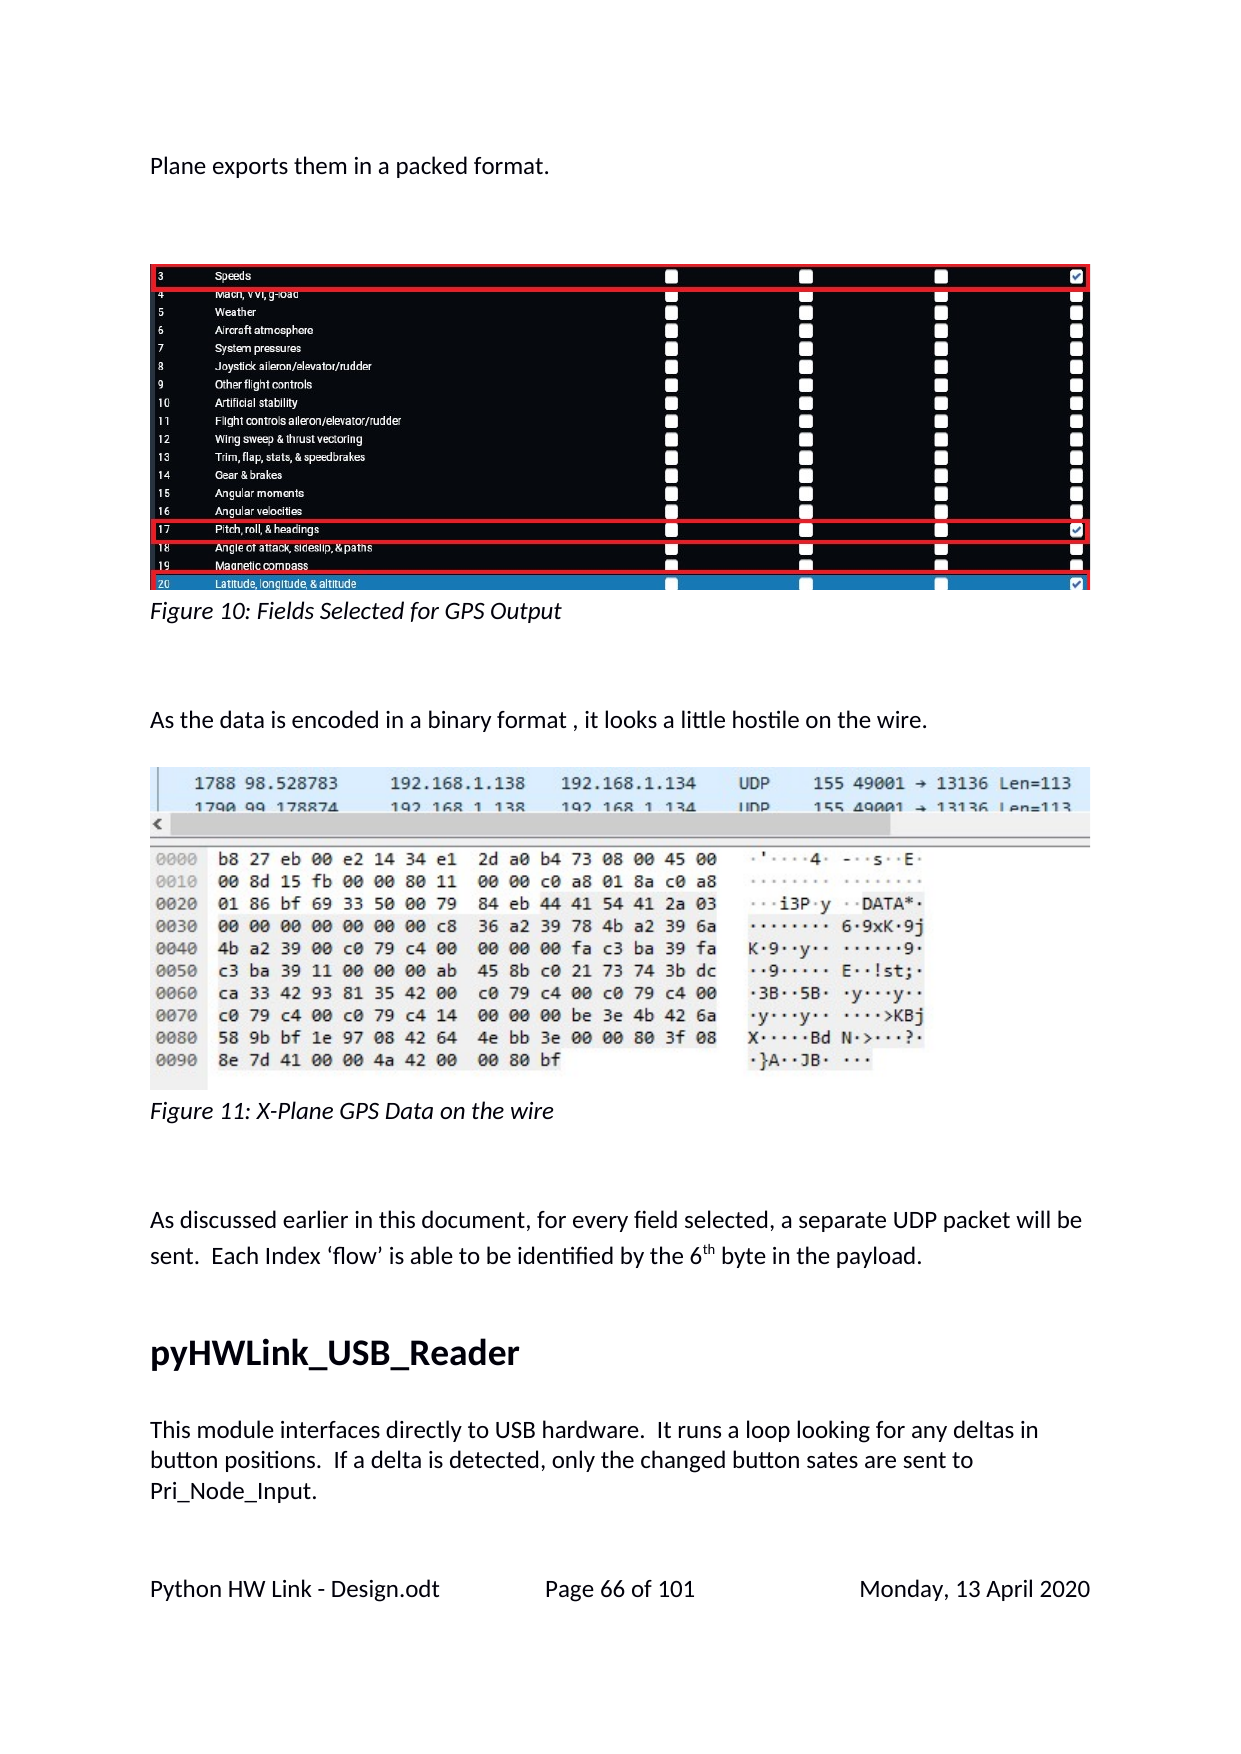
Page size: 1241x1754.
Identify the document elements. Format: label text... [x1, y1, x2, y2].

picture [150, 767, 1091, 1090]
text Figure 11: X-Plane GPS Data on the wire [150, 1090, 1090, 1126]
subtitle pyHWLink_USB_Reader [150, 1329, 1090, 1375]
picture [150, 264, 1091, 590]
text Plane exports them in a packed format. [150, 150, 1090, 181]
text As the data is encoded in a binary format , it looks a little hostile on the wire. [150, 704, 1090, 734]
text This module interfaces directly to USB hardware. It runs a loop looking for any deltas in button positions. If a delta is detected, only the changed button sates are sent to Pri_Node_Input. [150, 1414, 1090, 1505]
text As discussed earlier in this document, for every field selected, a separate UDP packet will be sent. Each Index ‘flow’ is able to be identified by the 6th byte in the payload. [150, 1204, 1090, 1271]
text Figure 10: Fields Selected for GPS Output [150, 590, 1090, 626]
